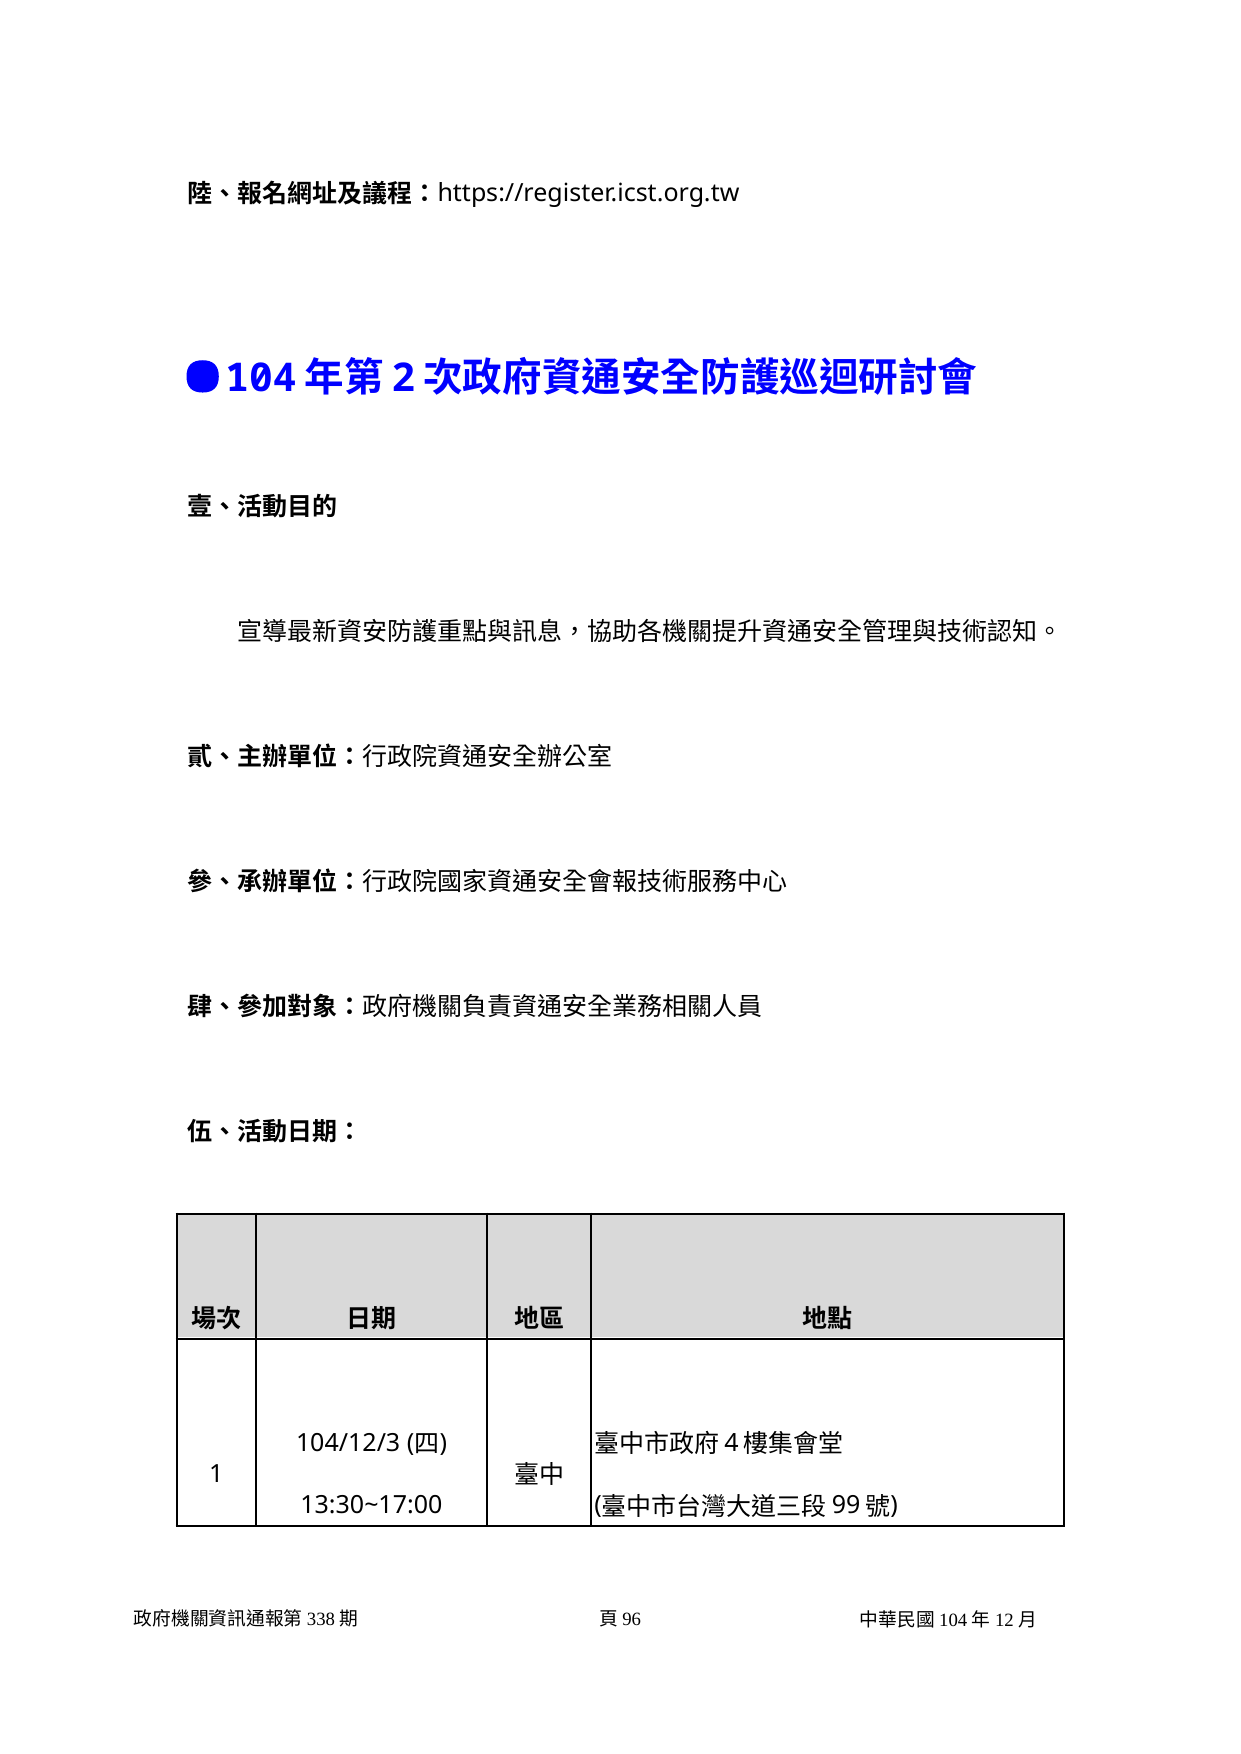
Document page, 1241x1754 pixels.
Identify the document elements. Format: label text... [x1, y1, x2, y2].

list 主辦單位：行政院資通安全辦公室 [187, 712, 1073, 775]
table_header 日期 [257, 1215, 486, 1337]
list 參加對象：政府機關負責資通安全業務相關人員 [187, 962, 1073, 1025]
table_header 地區 [488, 1215, 590, 1337]
list 報名網址及議程：https://register.icst.org.tw [187, 150, 1073, 212]
table_cell 1 [178, 1340, 255, 1525]
subtitle 104年第2次政府資通安全防護巡迴研討會 [187, 345, 1073, 403]
table_cell 臺中 [488, 1340, 590, 1525]
table_header 地點 [592, 1215, 1063, 1337]
list 活動日期： [187, 1087, 1073, 1150]
list 承辦單位：行政院國家資通安全會報技術服務中心 [187, 837, 1073, 900]
table_header 場次 [178, 1215, 255, 1337]
text 宣導最新資安防護重點與訊息，協助各機關提升資通安全管理與技術認知。 [187, 587, 1073, 650]
table_cell 104/12/3 (四) 13:30~17:00 [257, 1340, 486, 1525]
table_cell 臺中市政府4樓集會堂 (臺中市台灣大道三段99號) [592, 1340, 1063, 1525]
list 活動目的 [187, 462, 1073, 525]
